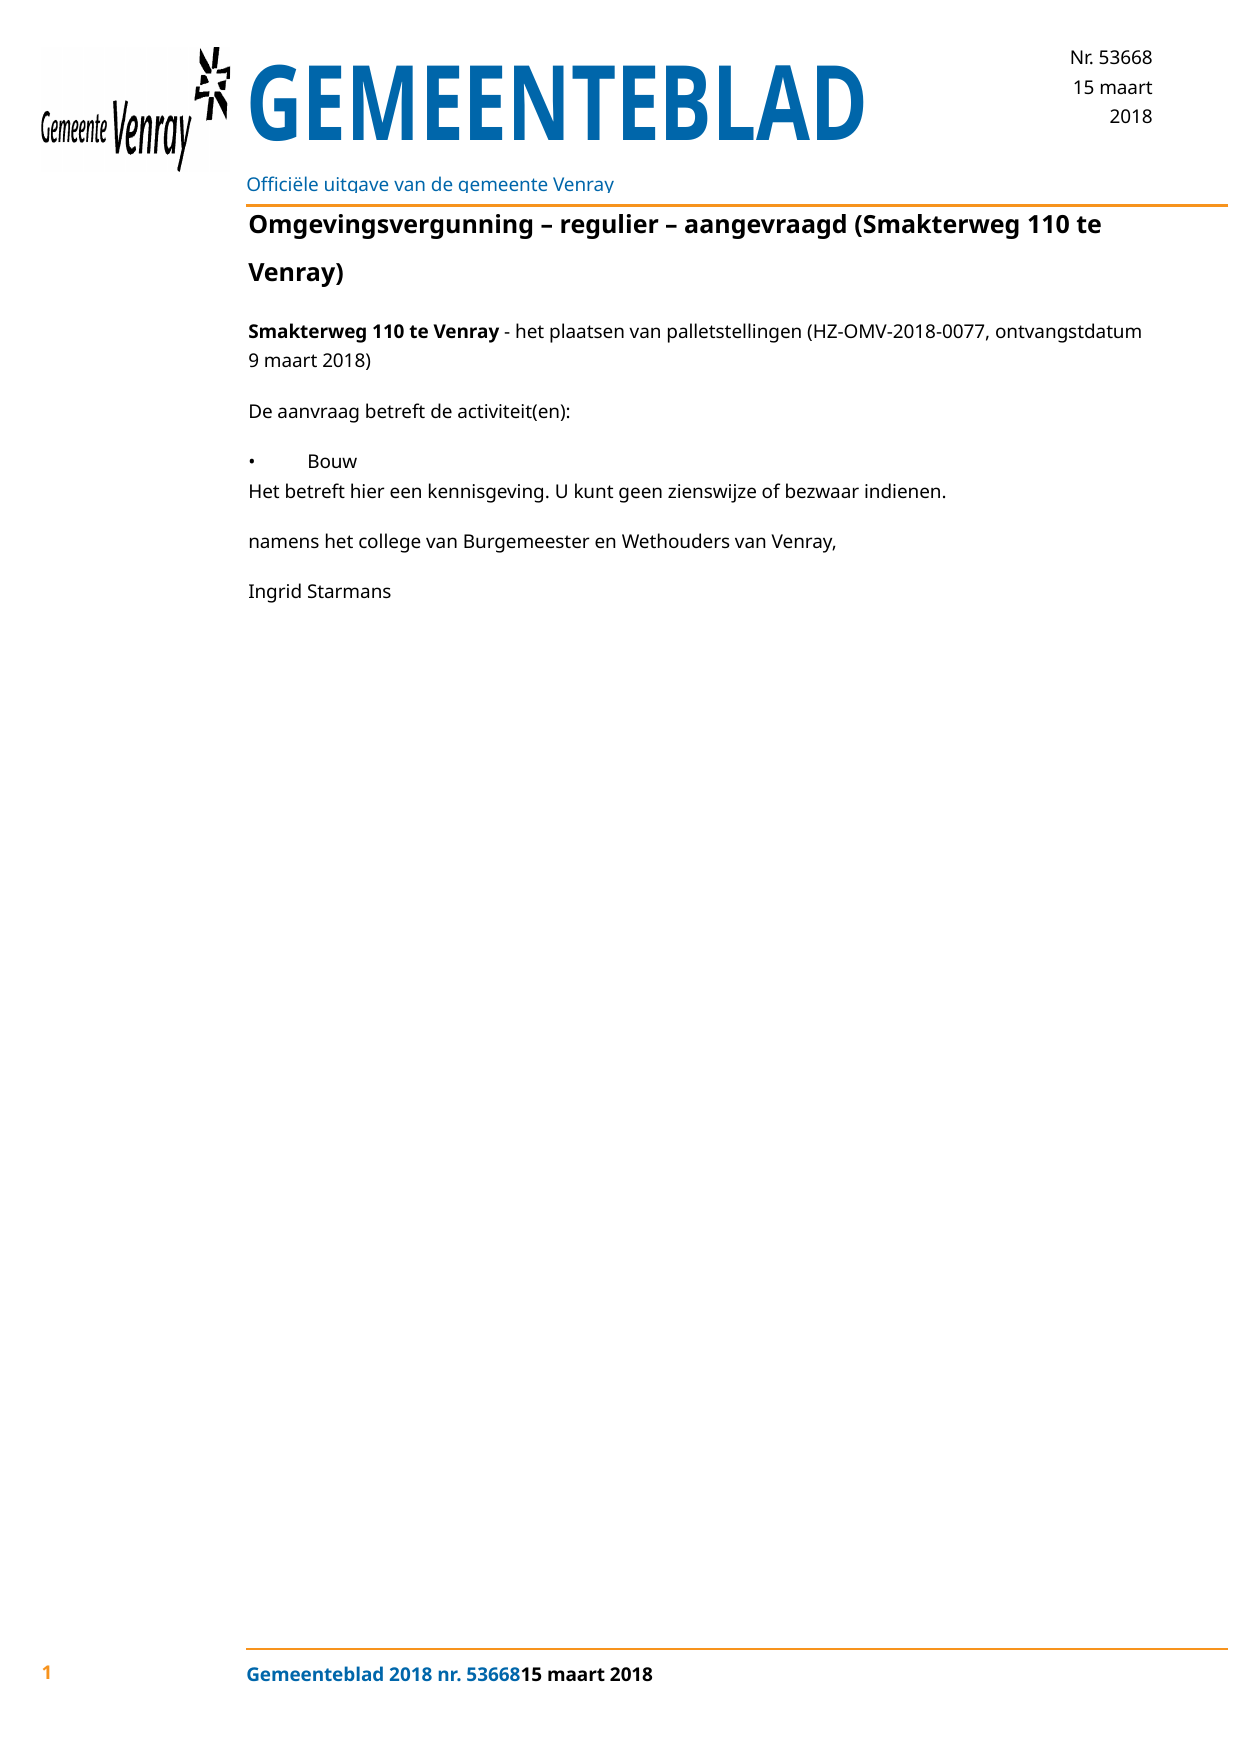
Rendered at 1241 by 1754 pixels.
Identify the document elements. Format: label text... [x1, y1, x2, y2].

text De aanvraag betreft de activiteit(en): [248, 398, 1152, 424]
text Omgevingsvergunning – regulier – aangevraagd (Smakterweg 110 te Venray) [248, 207, 1152, 288]
text namens het college van Burgemeester en Wethouders van Venray, [248, 528, 1152, 554]
list Bouw [248, 448, 1152, 474]
text Ingrid Starmans [248, 579, 1152, 604]
text Smakterweg 110 te Venray - het plaatsen van palletstellingen (HZ-OMV-2018-0077, ontvangstdatum 9 maart 2018) [248, 318, 1152, 373]
text Het betreft hier een kennisgeving. U kunt geen zienswijze of bezwaar indienen. [248, 478, 1152, 504]
picture [41, 47, 231, 172]
